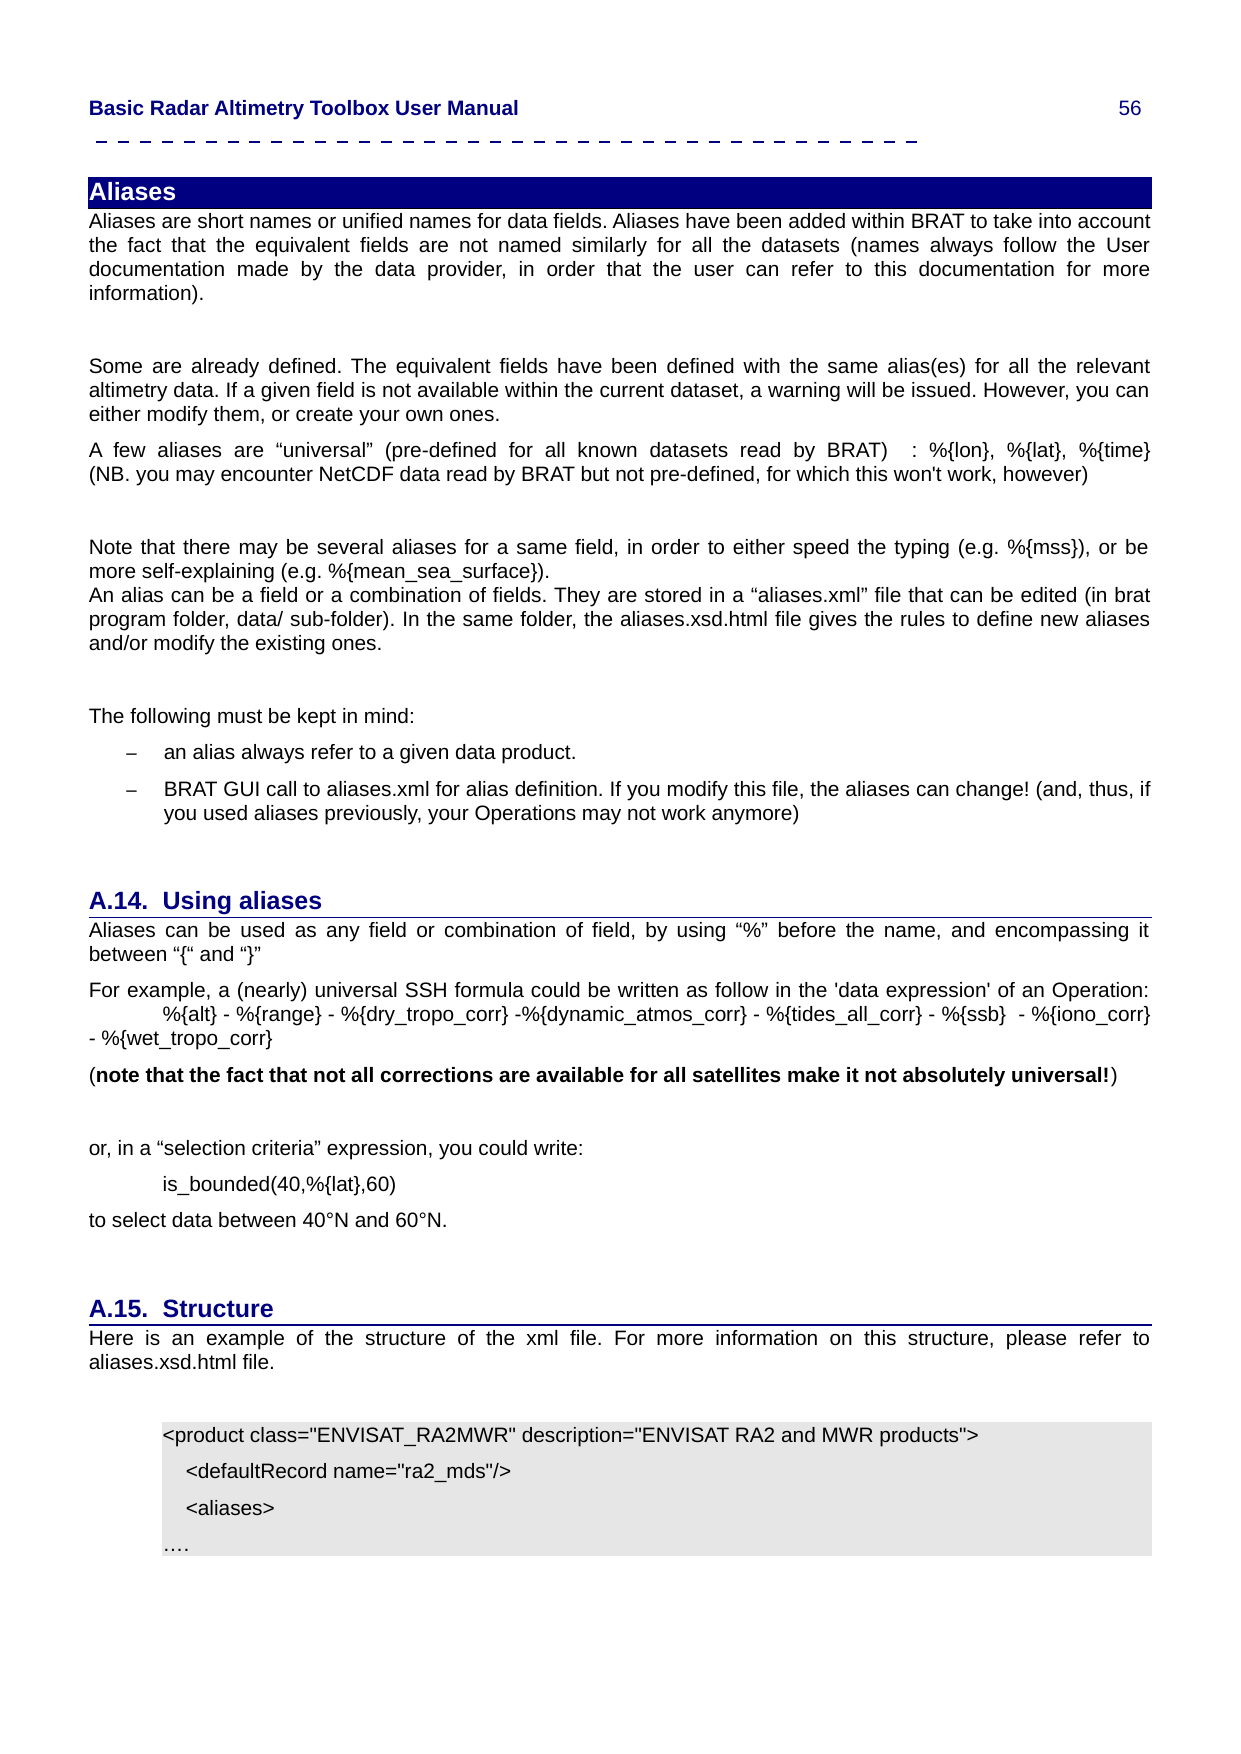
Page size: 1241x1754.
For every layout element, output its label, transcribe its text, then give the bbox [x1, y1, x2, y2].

text …. [162, 1532, 1152, 1556]
text Note that there may be several aliases for a same field, in order to either speed the typing (e.g. %{mss}), or be more self-explaining (e.g. %{mean_sea_surface}). An alias can be a field or a combination of fields. They are stored in a “aliases.xml” file that can be edited (in brat program folder, data/ sub-folder). In the same folder, the aliases.xsd.html file gives the rules to define new aliases and/or modify the existing ones. [88, 535, 1152, 654]
text Some are already defined. The equivalent fields have been defined with the same alias(es) for all the relevant altimetry data. If a given field is not available within the current dataset, a warning will be issued. However, you can either modify them, or create your own ones. [88, 353, 1152, 425]
subtitle Aliases [88, 177, 1152, 209]
subtitle Structure [88, 1294, 1152, 1326]
text A few aliases are “universal” (pre-defined for all known datasets read by BRAT) : %{lon}, %{lat}, %{time} (NB. you may encounter NetCDF data read by BRAT but not pre-defined, for which this won't work, however) [88, 438, 1152, 486]
text to select data between 40°N and 60°N. [88, 1208, 1152, 1232]
list BRAT GUI call to aliases.xml for alias definition. If you modify this file, the aliases can change! (and, thus, if you used aliases previously, your Operations may not work anymore) [126, 776, 1152, 824]
text or, in a “selection criteria” expression, you could write: [88, 1135, 1152, 1159]
list an alias always refer to a given data product. [126, 740, 1152, 764]
text Here is an example of the structure of the xml file. For more information on this structure, please refer to aliases.xsd.html file. [88, 1326, 1152, 1373]
text The following must be kept in mind: [88, 703, 1152, 727]
text (note that the fact that not all corrections are available for all satellites make it not absolutely universal!) [88, 1062, 1152, 1086]
text <defaultRecord name="ra2_mds"/> [162, 1459, 1152, 1483]
subtitle Using aliases [88, 886, 1152, 918]
text <product class="ENVISAT_RA2MWR" description="ENVISAT RA2 and MWR products"> [162, 1422, 1152, 1446]
text Aliases can be used as any field or combination of field, by using “%” before the name, and encompassing it between “{“ and “}” [88, 918, 1152, 966]
text <aliases> [162, 1495, 1152, 1519]
text is_bounded(40,%{lat},60) [88, 1172, 1152, 1196]
text For example, a (nearly) universal SSH formula could be written as follow in the 'data expression' of an Operation: %{alt} - %{range} - %{dry_tropo_corr} -%{dynamic_atmos_corr} - %{tides_all_corr} - %{ssb} - %{iono_corr} - %{wet_tropo_corr} [88, 978, 1152, 1050]
text Aliases are short names or unified names for data fields. Aliases have been added within BRAT to take into account the fact that the equivalent fields are not named similarly for all the datasets (names always follow the User documentation made by the data provider, in order that the user can refer to this documentation for more information). [88, 209, 1152, 304]
